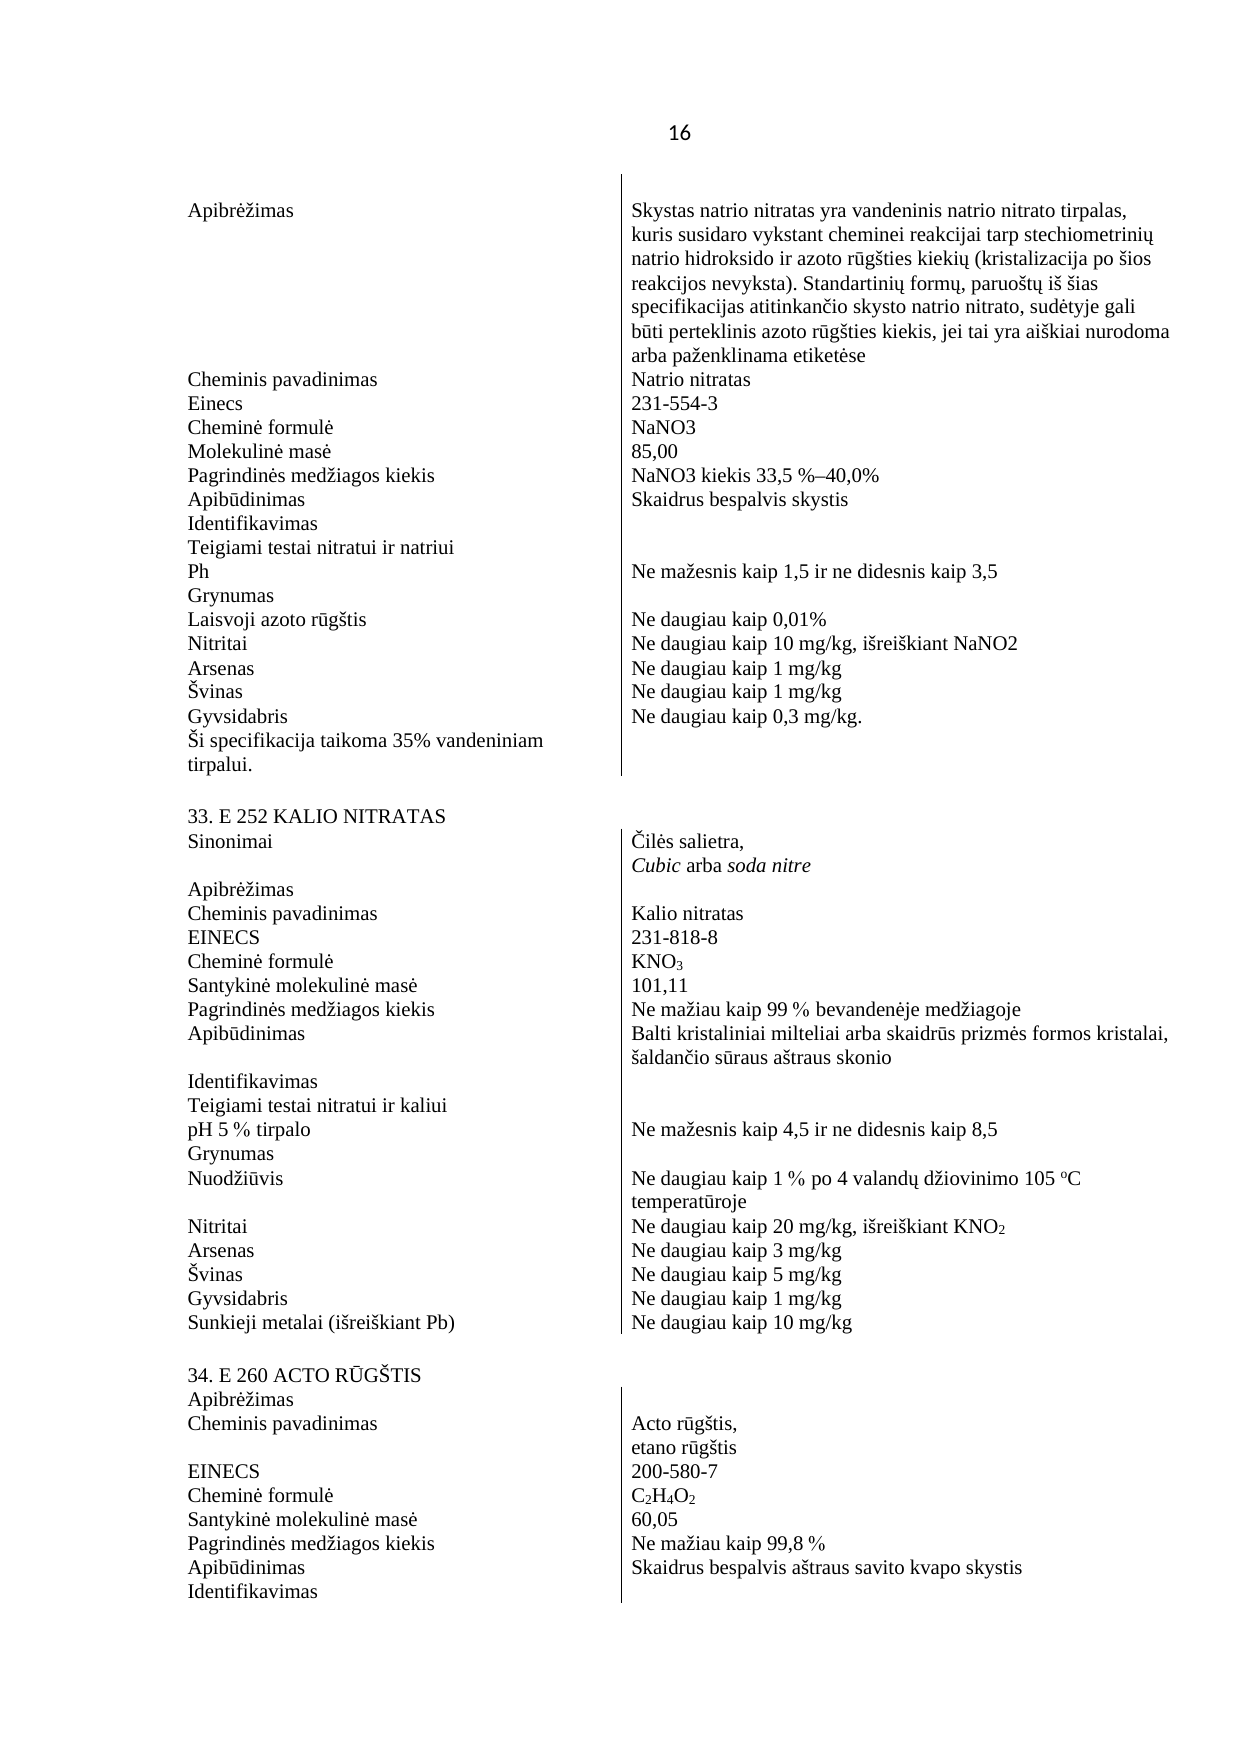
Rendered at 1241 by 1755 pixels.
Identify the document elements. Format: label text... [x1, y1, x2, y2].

table_cell Ph [177, 559, 621, 583]
table_cell Ne daugiau kaip 1  po 4 valandų džiovinimo 105 oC temperatūroje [622, 1165, 1181, 1213]
table_cell Pagrindinės medžiagos kiekis [177, 997, 621, 1021]
table_cell [622, 1579, 1181, 1603]
table_cell Apibūdinimas [177, 487, 621, 511]
table_cell Identifikavimas [177, 1069, 621, 1093]
table_cell Arsenas [177, 1238, 621, 1262]
table_cell Ne daugiau kaip 5 mg/kg [622, 1262, 1181, 1286]
table_cell Gyvsidabris [177, 704, 621, 728]
table_cell NaNO3 kiekis 33,5 %–40,0% [622, 463, 1181, 487]
table_cell Cheminis pavadinimas [177, 901, 621, 925]
table_cell Apibūdinimas [177, 1555, 621, 1579]
table_cell Ne daugiau kaip 10 mg/kg, išreiškiant NaNO2 [622, 631, 1181, 655]
table_cell 200-580-7 [622, 1459, 1181, 1483]
table_cell Cheminė formulė [177, 949, 621, 973]
table_cell Skaidrus bespalvis skystis [622, 487, 1181, 511]
table_cell Molekulinė masė [177, 439, 621, 463]
table_cell Ne daugiau kaip 10 mg/kg [622, 1310, 1181, 1334]
table_cell Santykinė molekulinė masė [177, 973, 621, 997]
table_cell Grynumas [177, 1141, 621, 1165]
table_cell Ne mažesnis kaip 1,5 ir ne didesnis kaip 3,5 [622, 559, 1181, 583]
table_cell Švinas [177, 1262, 621, 1286]
table_cell 85,00 [622, 439, 1181, 463]
table_cell [622, 174, 1181, 198]
table_cell Santykinė molekulinė masė [177, 1507, 621, 1531]
table_cell EINECS [177, 925, 621, 949]
table_cell Pagrindinės medžiagos kiekis [177, 1531, 621, 1555]
table_cell Gyvsidabris [177, 1286, 621, 1310]
table_cell [622, 728, 1181, 776]
table_cell Nuodžiūvis [177, 1165, 621, 1213]
table_cell Acto rūgštis, etano rūgštis [622, 1411, 1181, 1459]
table_cell [622, 535, 1181, 559]
table_header 34. E 260 ACTO RŪGŠTIS [177, 1363, 1181, 1387]
table_cell Ne daugiau kaip 1 mg/kg [622, 655, 1181, 679]
table_cell pH 5  tirpalo [177, 1117, 621, 1141]
table_cell [622, 1093, 1181, 1117]
table_cell Skaidrus bespalvis aštraus savito kvapo skystis [622, 1555, 1181, 1579]
table_cell Ne daugiau kaip 0,01% [622, 607, 1181, 631]
table_cell KNO3 [622, 949, 1181, 973]
table_cell 231-818-8 [622, 925, 1181, 949]
table_cell Balti kristaliniai milteliai arba skaidrūs prizmės formos kristalai, šaldančio sūraus aštraus skonio [622, 1021, 1181, 1069]
table_cell Cheminė formulė [177, 415, 621, 439]
table_cell [622, 877, 1181, 901]
table_cell Skystas natrio nitratas yra vandeninis natrio nitrato tirpalas, kuris susidaro vykstant cheminei reakcijai tarp stechiometrinių natrio hidroksido ir azoto rūgšties kiekių (kristalizacija po šios reakcijos nevyksta). Standartinių formų, paruoštų iš šias specifikacijas atitinkančio skysto natrio nitrato, sudėtyje gali būti perteklinis azoto rūgšties kiekis, jei tai yra aiškiai nurodoma arba paženklinama etiketėse [622, 198, 1181, 367]
table_cell [622, 1141, 1181, 1165]
table_cell Identifikavimas [177, 511, 621, 535]
table_cell Švinas [177, 680, 621, 703]
table_cell Grynumas [177, 583, 621, 607]
table_cell [177, 174, 621, 198]
table_cell Cheminė formulė [177, 1483, 621, 1507]
table_cell Ne daugiau kaip 1 mg/kg [622, 680, 1181, 703]
table_cell Apibrėžimas [177, 1387, 621, 1411]
table_cell Laisvoji azoto rūgštis [177, 607, 621, 631]
table_cell Čilės salietra, Cubic arba soda nitre [622, 829, 1181, 877]
table_cell Kalio nitratas [622, 901, 1181, 925]
table_cell Nitritai [177, 1214, 621, 1238]
table_cell Ne mažiau kaip 99  bevandenėje medžiagoje [622, 997, 1181, 1021]
table_cell Teigiami testai nitratui ir natriui [177, 535, 621, 559]
table_cell Ne daugiau kaip 1 mg/kg [622, 1286, 1181, 1310]
table_cell [622, 511, 1181, 535]
table_cell C2H4O2 [622, 1483, 1181, 1507]
table_cell 231-554-3 [622, 391, 1181, 415]
table_cell Identifikavimas [177, 1579, 621, 1603]
table_cell [622, 1387, 1181, 1411]
table_cell Ne mažesnis kaip 4,5 ir ne didesnis kaip 8,5 [622, 1117, 1181, 1141]
table_cell Ne daugiau kaip 20 mg/kg, išreiškiant KNO2 [622, 1214, 1181, 1238]
table_cell Apibrėžimas [177, 198, 621, 367]
table_cell Apibūdinimas [177, 1021, 621, 1069]
table_cell Sinonimai [177, 829, 621, 877]
table_cell Arsenas [177, 655, 621, 679]
table_cell Sunkieji metalai (išreiškiant Pb) [177, 1310, 621, 1334]
table_cell Ne daugiau kaip 3 mg/kg [622, 1238, 1181, 1262]
table_cell Ši specifikacija taikoma 35% vandeniniam tirpalui. [177, 728, 621, 776]
table_cell 60,05 [622, 1507, 1181, 1531]
table_cell Ne mažiau kaip 99,8  [622, 1531, 1181, 1555]
table_cell 101,11 [622, 973, 1181, 997]
table_cell Apibrėžimas [177, 877, 621, 901]
table_cell Cheminis pavadinimas [177, 1411, 621, 1459]
table_cell Einecs [177, 391, 621, 415]
table_cell [622, 583, 1181, 607]
table_cell Natrio nitratas [622, 367, 1181, 391]
table_cell NaNO3 [622, 415, 1181, 439]
table_cell [622, 1069, 1181, 1093]
table_cell Teigiami testai nitratui ir kaliui [177, 1093, 621, 1117]
table_cell EINECS [177, 1459, 621, 1483]
table_cell Nitritai [177, 631, 621, 655]
table_cell Pagrindinės medžiagos kiekis [177, 463, 621, 487]
table_header 33. E 252 KALIO NITRATAS [177, 805, 1181, 828]
table_cell Cheminis pavadinimas [177, 367, 621, 391]
table_cell Ne daugiau kaip 0,3 mg/kg. [622, 704, 1181, 728]
